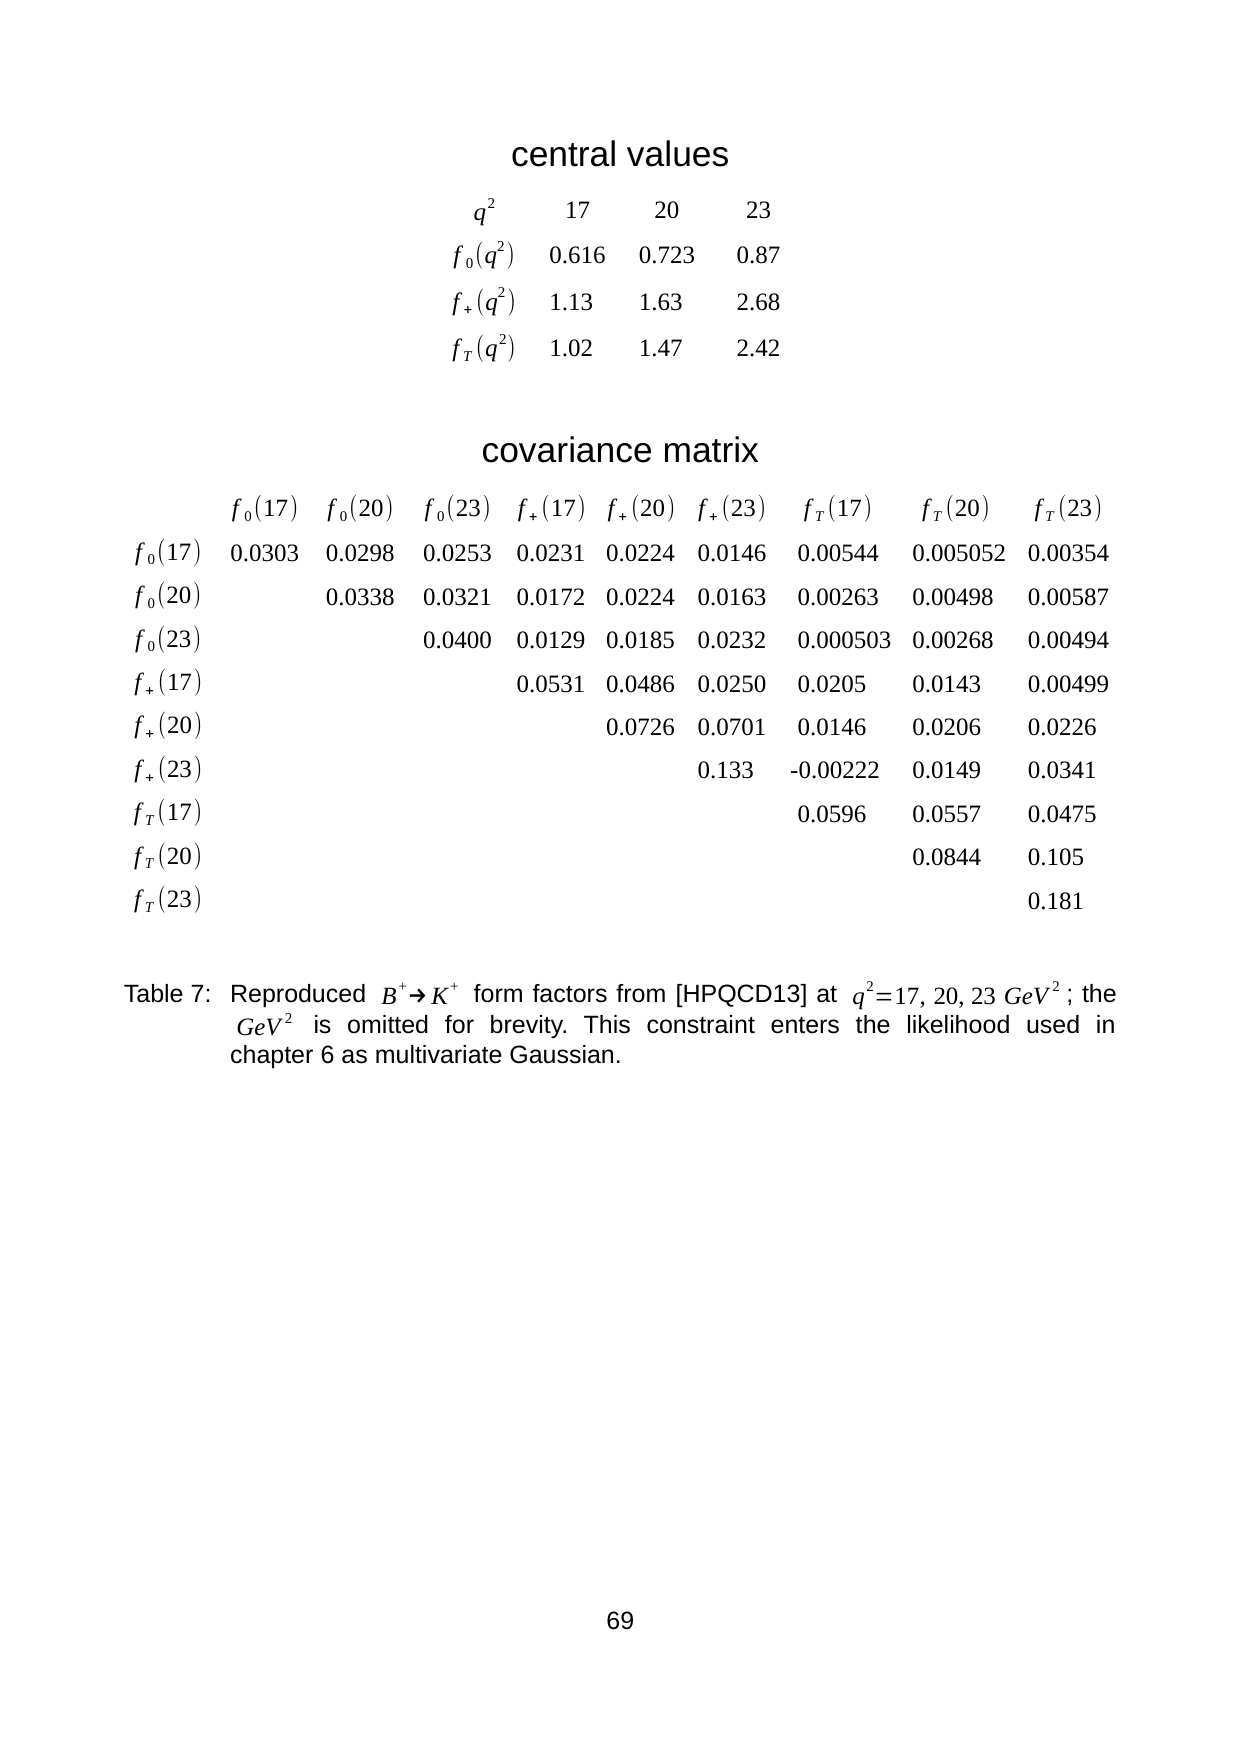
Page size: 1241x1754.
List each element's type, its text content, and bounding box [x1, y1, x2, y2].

table_cell [311, 618, 408, 661]
table_cell [685, 835, 778, 879]
table_cell 0.000503 [779, 618, 897, 661]
table_cell 0.0231 [506, 531, 596, 574]
table_cell 0.0475 [1014, 792, 1122, 835]
table_cell 0.0321 [409, 575, 506, 618]
table_cell 0.0303 [218, 531, 311, 574]
table_cell 0.0129 [506, 618, 596, 661]
table_cell 0.0250 [685, 661, 778, 705]
table_cell 23 [711, 189, 805, 231]
table_cell 0.0400 [409, 618, 506, 661]
table_cell [435, 189, 532, 231]
table_cell [311, 661, 408, 705]
table_cell Table 7: Reproduced form factors from [HPQCD13] at ; the is omitted for brevity. This constraint enters the likelihood used in chapter 6 as multivariate Gaussian. [118, 972, 1122, 1134]
table_cell 0.00268 [897, 618, 1014, 661]
table_cell 1.47 [622, 324, 711, 371]
table_cell [596, 748, 684, 792]
table_cell 0.616 [533, 231, 622, 278]
table_cell [506, 488, 596, 531]
table_cell 0.0206 [897, 705, 1014, 748]
table_cell 0.0205 [779, 661, 897, 705]
table_cell 17 [533, 189, 622, 231]
table_cell [218, 488, 311, 531]
table_header covariance matrix [118, 411, 1122, 488]
table_cell 0.00498 [897, 575, 1014, 618]
table_cell [311, 922, 408, 972]
table_cell [779, 922, 897, 972]
table_cell [435, 231, 532, 278]
table_cell 0.0338 [311, 575, 408, 618]
table_cell 1.02 [533, 324, 622, 371]
table_cell [435, 278, 532, 324]
table_cell [596, 879, 684, 922]
table_cell 0.0596 [779, 792, 897, 835]
table_cell 0.0149 [897, 748, 1014, 792]
table_cell [596, 835, 684, 879]
table_cell 0.0226 [1014, 705, 1122, 748]
table_cell [685, 488, 778, 531]
table_cell 20 [622, 189, 711, 231]
table_cell [311, 748, 408, 792]
table_cell [897, 879, 1014, 922]
table_cell [311, 879, 408, 922]
table_cell 0.0232 [685, 618, 778, 661]
table_cell [779, 488, 897, 531]
table_cell [409, 705, 506, 748]
table_cell [409, 835, 506, 879]
table_cell [218, 618, 311, 661]
table_cell [409, 922, 506, 972]
table_cell 0.0701 [685, 705, 778, 748]
table_cell [596, 922, 684, 972]
table_cell [596, 488, 684, 531]
table_cell 2.42 [711, 324, 805, 371]
table_cell 0.0224 [596, 575, 684, 618]
table_cell -0.00222 [779, 748, 897, 792]
table_cell [533, 371, 622, 411]
table_cell [118, 748, 218, 792]
table_cell [118, 488, 218, 531]
table_cell [118, 661, 218, 705]
table_cell [311, 488, 408, 531]
table_cell 0.0726 [596, 705, 684, 748]
table_cell [218, 748, 311, 792]
table_cell [435, 371, 532, 411]
table_cell 0.0172 [506, 575, 596, 618]
table_cell 0.00354 [1014, 531, 1122, 574]
table_cell [118, 879, 218, 922]
table_cell 0.00263 [779, 575, 897, 618]
table_cell 0.0341 [1014, 748, 1122, 792]
table_cell [118, 705, 218, 748]
table_cell [409, 879, 506, 922]
table_cell [118, 531, 218, 574]
table_cell [506, 792, 596, 835]
table_cell [622, 371, 711, 411]
table_cell 1.13 [533, 278, 622, 324]
table_cell [118, 922, 218, 972]
table_cell [218, 879, 311, 922]
table_cell 0.0146 [779, 705, 897, 748]
table_cell [506, 922, 596, 972]
table_cell [218, 792, 311, 835]
table_cell [685, 792, 778, 835]
table_cell [685, 922, 778, 972]
table_cell 0.181 [1014, 879, 1122, 922]
table_cell [596, 792, 684, 835]
table_cell 0.005052 [897, 531, 1014, 574]
table_cell [506, 748, 596, 792]
table_cell [218, 922, 311, 972]
table_cell [118, 835, 218, 879]
table_cell [118, 792, 218, 835]
table_cell [779, 879, 897, 922]
table_cell [897, 922, 1014, 972]
table_cell 0.0298 [311, 531, 408, 574]
table_cell [1014, 922, 1122, 972]
table_cell [779, 835, 897, 879]
table_cell [218, 661, 311, 705]
table_cell [218, 835, 311, 879]
table_cell 0.0224 [596, 531, 684, 574]
table_cell [118, 618, 218, 661]
table_cell [409, 488, 506, 531]
table_cell [435, 324, 532, 371]
table_cell 0.0146 [685, 531, 778, 574]
table_cell [506, 879, 596, 922]
table_cell 0.87 [711, 231, 805, 278]
table_cell [218, 575, 311, 618]
table_cell [1014, 488, 1122, 531]
table_cell 2.68 [711, 278, 805, 324]
table_cell [311, 835, 408, 879]
table_cell 0.0253 [409, 531, 506, 574]
table_cell [409, 748, 506, 792]
table_cell [711, 371, 805, 411]
table_cell 0.0163 [685, 575, 778, 618]
table_cell 0.133 [685, 748, 778, 792]
table_cell [409, 661, 506, 705]
table_cell 0.0557 [897, 792, 1014, 835]
table_cell [685, 879, 778, 922]
table_cell [311, 792, 408, 835]
table_cell [118, 575, 218, 618]
table_cell 0.00499 [1014, 661, 1122, 705]
table_cell [506, 835, 596, 879]
table_cell 0.0185 [596, 618, 684, 661]
table_cell 0.0531 [506, 661, 596, 705]
table_cell [218, 705, 311, 748]
table_header central values [433, 118, 808, 188]
table_cell 1.63 [622, 278, 711, 324]
table_cell [897, 488, 1014, 531]
table_cell 0.723 [622, 231, 711, 278]
table_cell 0.0143 [897, 661, 1014, 705]
table_cell [506, 705, 596, 748]
table_cell 0.0486 [596, 661, 684, 705]
table_cell 0.105 [1014, 835, 1122, 879]
table_cell 0.00587 [1014, 575, 1122, 618]
table_cell [311, 705, 408, 748]
table_cell 0.0844 [897, 835, 1014, 879]
table_cell 0.00544 [779, 531, 897, 574]
table_cell [409, 792, 506, 835]
table_cell 0.00494 [1014, 618, 1122, 661]
